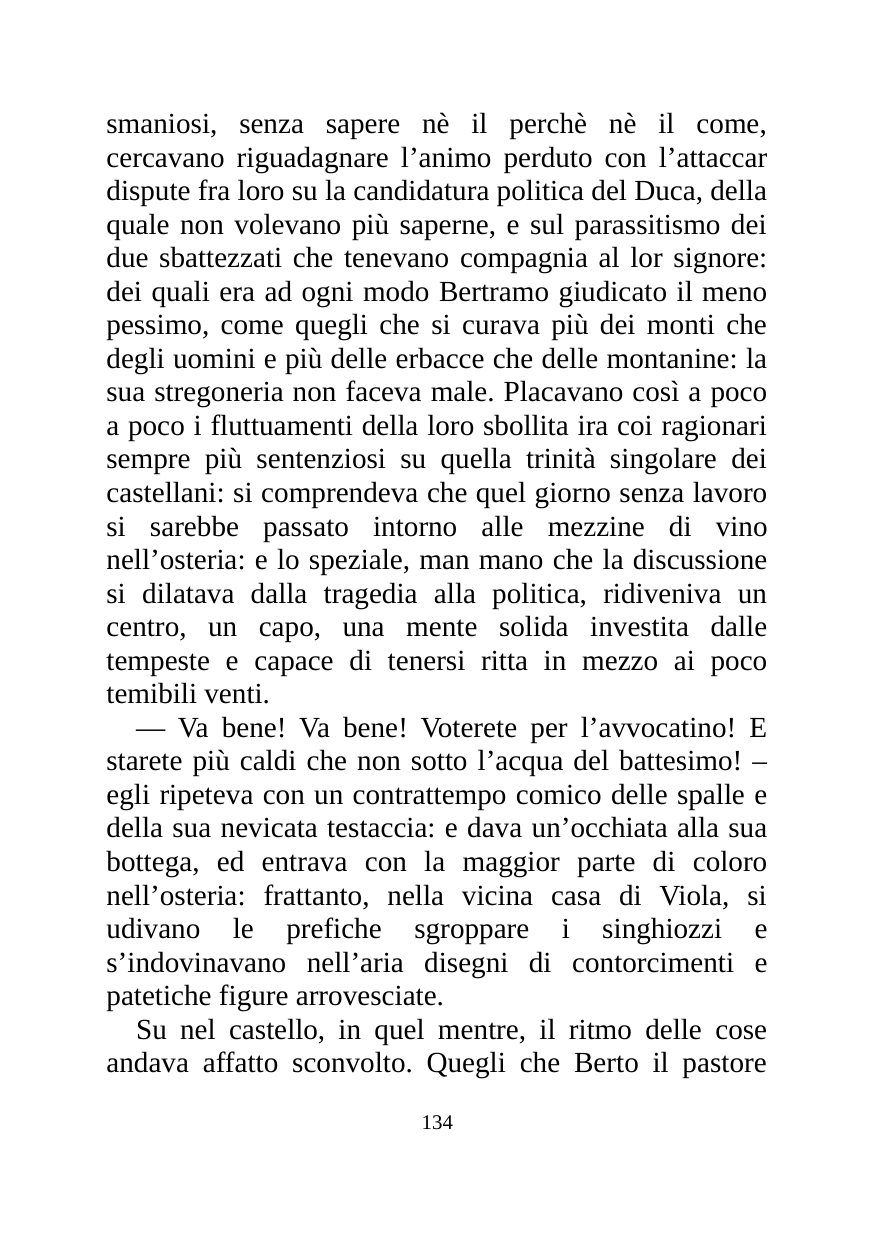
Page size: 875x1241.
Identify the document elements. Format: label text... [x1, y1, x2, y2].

text smaniosi, senza sapere nè il perchè nè il come, cercavano riguadagnare l’animo perduto con l’attaccar dispute fra loro su la candidatura politica del Duca, della quale non volevano più saperne, e sul parassitismo dei due sbattezzati che tenevano compagnia al lor signore: dei quali era ad ogni modo Bertramo giudicato il meno pessimo, come quegli che si curava più dei monti che degli uomini e più delle erbacce che delle montanine: la sua stregoneria non faceva male. Placavano così a poco a poco i fluttuamenti della loro sbollita ira coi ragionari sempre più sentenziosi su quella trinità singolare dei castellani: si comprendeva che quel giorno senza lavoro si sarebbe passato intorno alle mezzine di vino nell’osteria: e lo speziale, man mano che la discussione si dilatava dalla tragedia alla politica, ridiveniva un centro, un capo, una mente solida investita dalle tempeste e capace di tenersi ritta in mezzo ai poco temibili venti. [106, 106, 768, 710]
text Su nel castello, in quel mentre, il ritmo delle cose andava affatto sconvolto. Quegli che Berto il pastore [106, 1012, 768, 1079]
text — Va bene! Va bene! Voterete per l’avvocatino! E starete più caldi che non sotto l’acqua del battesimo! – egli ripeteva con un contrattempo comico delle spalle e della sua nevicata testaccia: e dava un’occhiata alla sua bottega, ed entrava con la maggior parte di coloro nell’osteria: frattanto, nella vicina casa di Viola, si udivano le prefiche sgroppare i singhiozzi e s’indovinavano nell’aria disegni di contorcimenti e patetiche figure arrovesciate. [106, 710, 768, 1012]
